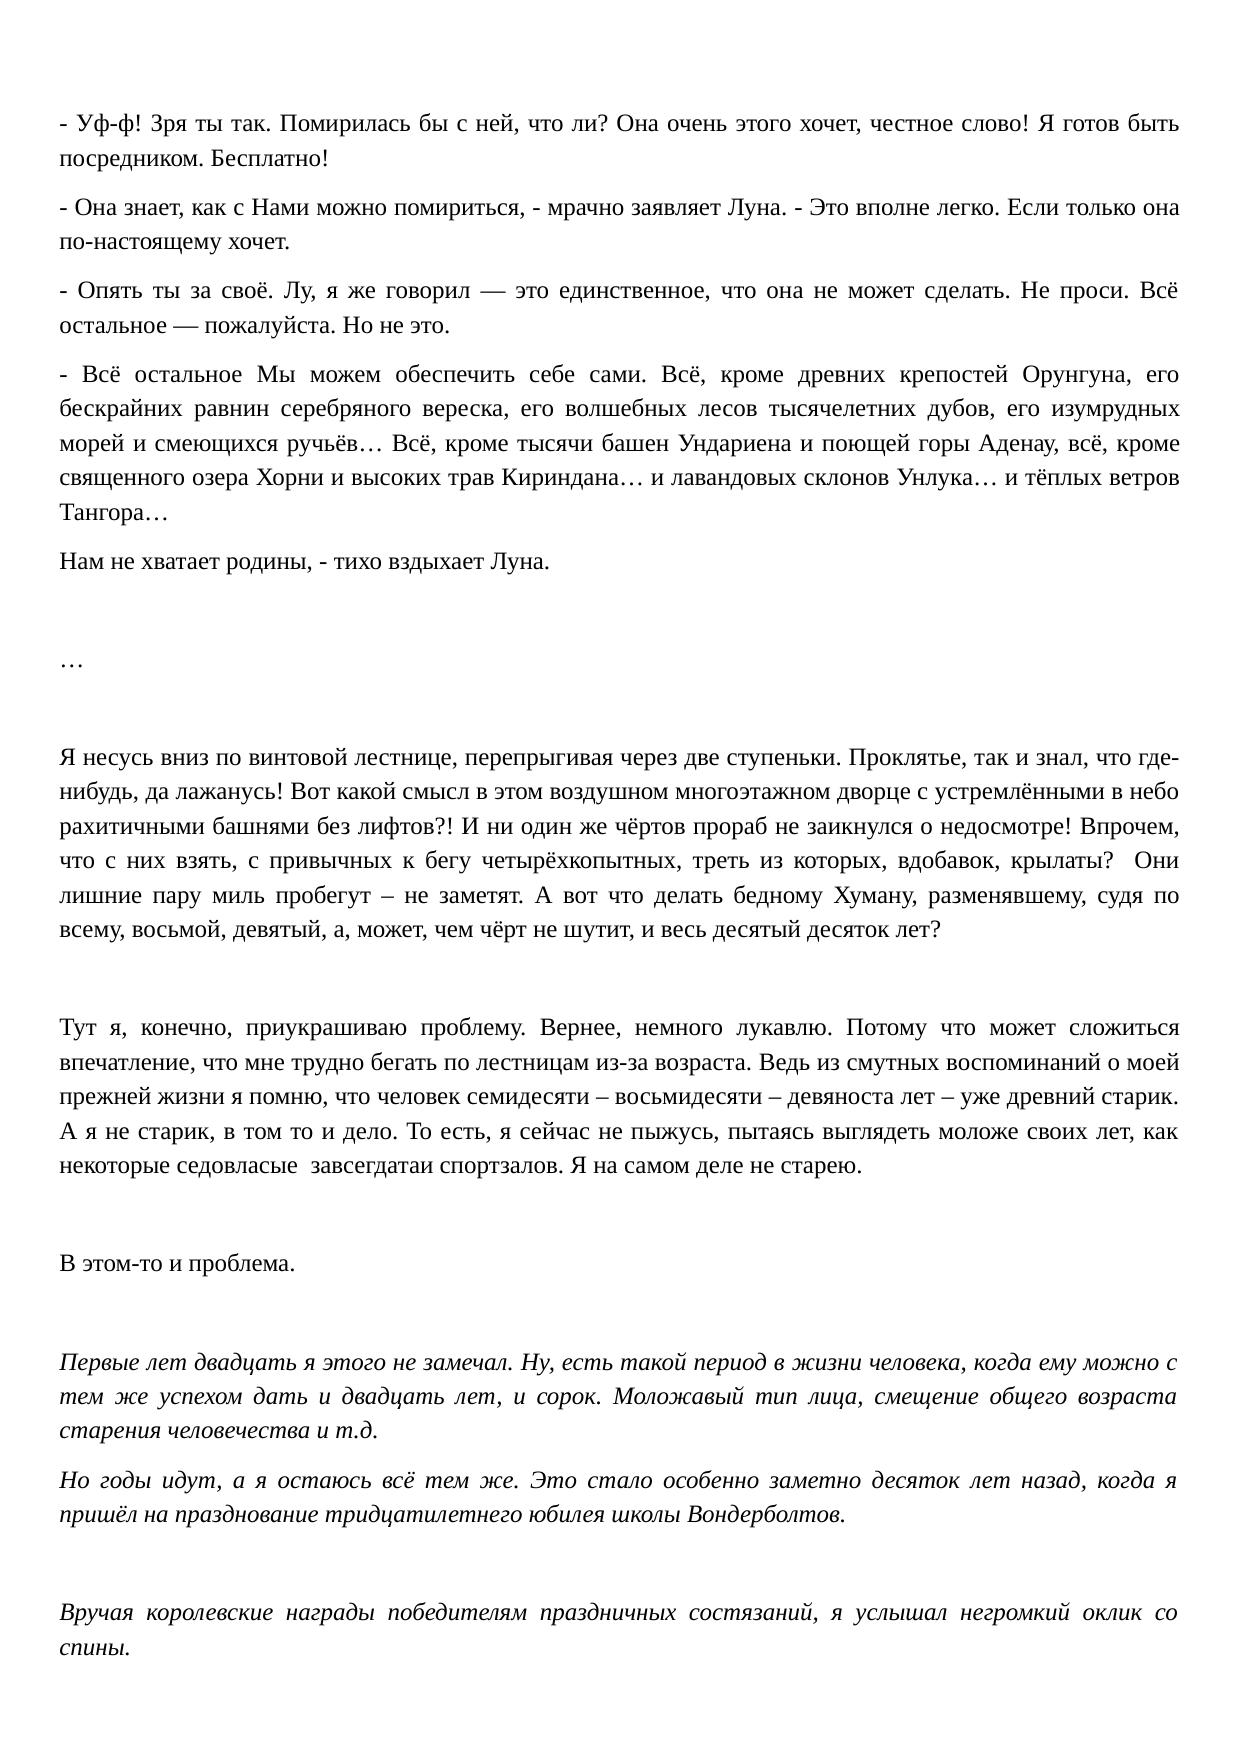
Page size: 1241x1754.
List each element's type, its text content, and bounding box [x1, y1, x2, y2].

text Я несусь вниз по винтовой лестнице, перепрыгивая через две ступеньки. Проклятье, так и знал, что где-нибудь, да лажанусь! Вот какой смысл в этом воздушном многоэтажном дворце с устремлёнными в небо рахитичными башнями без лифтов?! И ни один же чёртов прораб не заикнулся о недосмотре! Впрочем, что с них взять, с привычных к бегу четырёхкопытных, треть из которых, вдобавок, крылаты? Они лишние пару миль пробегут – не заметят. А вот что делать бедному Хуману, разменявшему, судя по всему, восьмой, девятый, а, может, чем чёрт не шутит, и весь десятый десяток лет? [59, 742, 1181, 943]
text Первые лет двадцать я этого не замечал. Ну, есть такой период в жизни человека, когда ему можно с тем же успехом дать и двадцать лет, и сорок. Моложавый тип лица, смещение общего возраста старения человечества и т.д. [59, 1347, 1181, 1444]
text Вручая королевские награды победителям праздничных состязаний, я услышал негромкий оклик со спины. [59, 1597, 1181, 1661]
text Нам не хватает родины, - тихо вздыхает Луна. [59, 546, 1181, 574]
text Тут я, конечно, приукрашиваю проблему. Вернее, немного лукавлю. Потому что может сложиться впечатление, что мне трудно бегать по лестницам из-за возраста. Ведь из смутных воспоминаний о моей прежней жизни я помню, что человек семидесяти – восьмидесяти – девяноста лет – уже древний старик. А я не старик, в том то и дело. То есть, я сейчас не пыжусь, пытаясь выглядеть моложе своих лет, как некоторые седовласые завсегдатаи спортзалов. Я на самом деле не старею. [59, 1012, 1181, 1179]
text - Она знает, как с Нами можно помириться, - мрачно заявляет Луна. - Это вполне легко. Если только она по-настоящему хочет. [59, 192, 1181, 255]
text - Уф-ф! Зря ты так. Помирилась бы с ней, что ли? Она очень этого хочет, честное слово! Я готов быть посредником. Бесплатно! [59, 108, 1181, 171]
text Но годы идут, а я остаюсь всё тем же. Это стало особенно заметно десяток лет назад, когда я пришёл на празднование тридцатилетнего юбилея школы Вондерболтов. [59, 1465, 1181, 1528]
text В этом-то и проблема. [59, 1248, 1181, 1277]
text … [59, 644, 1181, 673]
text - Всё остальное Мы можем обеспечить себе сами. Всё, кроме древних крепостей Орунгуна, его бескрайних равнин серебряного вереска, его волшебных лесов тысячелетних дубов, его изумрудных морей и смеющихся ручьёв… Всё, кроме тысячи башен Ундариена и поющей горы Аденау, всё, кроме священного озера Хорни и высоких трав Кириндана… и лавандовых склонов Унлука… и тёплых ветров Тангора… [59, 359, 1181, 525]
text - Опять ты за своё. Лу, я же говорил — это единственное, что она не может сделать. Не проси. Всё остальное — пожалуйста. Но не это. [59, 275, 1181, 338]
